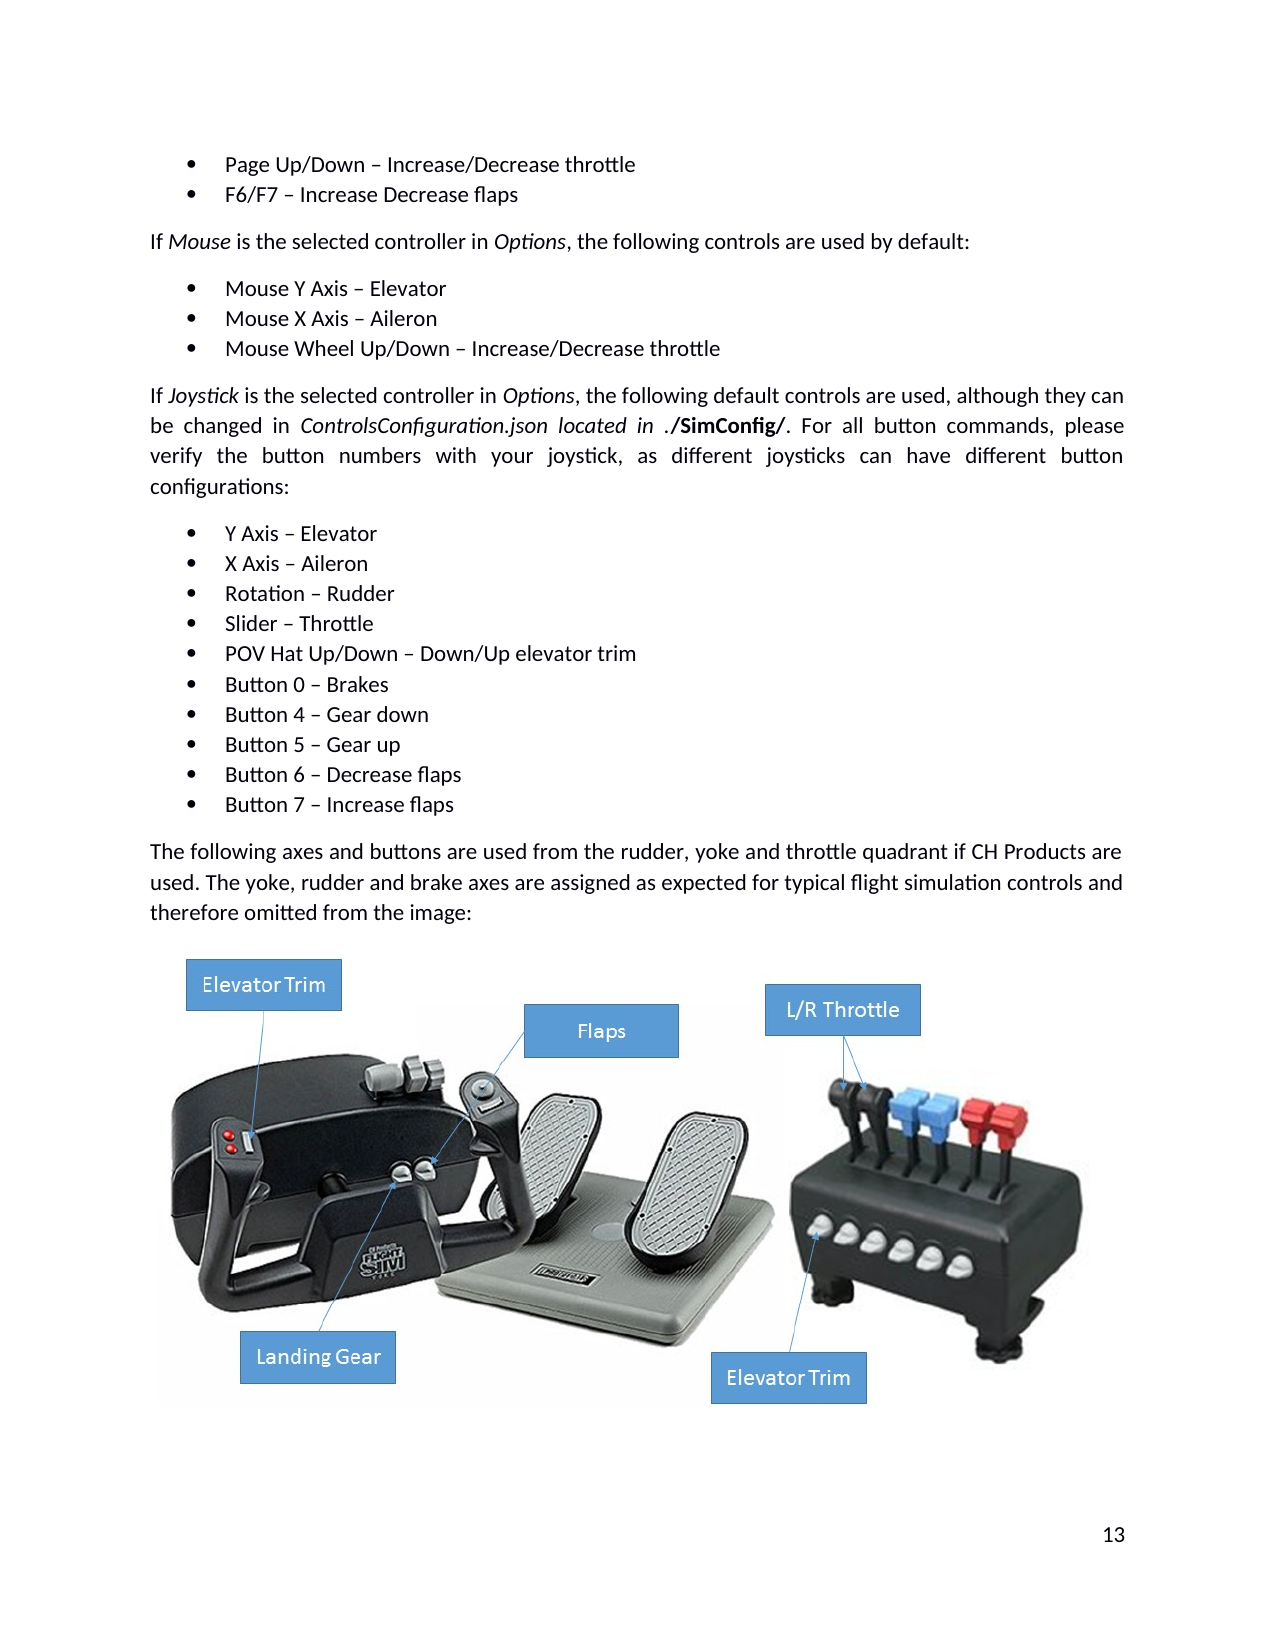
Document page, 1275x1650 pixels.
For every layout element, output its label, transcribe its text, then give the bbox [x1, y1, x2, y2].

text The following axes and buttons are used from the rudder, yoke and throttle quadrant if CH Products are used. The yoke, rudder and brake axes are assigned as expected for typical flight simulation controls and therefore omitted from the image: [150, 837, 1125, 926]
list Button 6 – Decrease flaps [187, 760, 1125, 788]
list Y Axis – Elevator [187, 519, 1125, 547]
list Button 4 – Gear down [187, 700, 1125, 728]
list Button 7 – Increase flaps [187, 791, 1125, 819]
text If Joystick is the selected controller in Options, the following default controls are used, although they can be changed in ControlsConfiguration.json located in ./SimConfig/. For all button commands, please verify the button numbers with your joystick, as different joysticks can have different button configurations: [150, 381, 1125, 500]
list Button 5 – Gear up [187, 730, 1125, 758]
list Mouse X Axis – Aileron [187, 304, 1125, 332]
list Mouse Wheel Up/Down – Increase/Decrease throttle [187, 334, 1125, 362]
list F6/F7 – Increase Decrease flaps [187, 180, 1125, 208]
list Mouse Y Axis – Elevator [187, 274, 1125, 302]
list Slider – Throttle [187, 609, 1125, 637]
picture [150, 944, 1107, 1419]
list POV Hat Up/Down – Down/Up elevator trim [187, 639, 1125, 668]
list Page Up/Down – Increase/Decrease throttle [187, 150, 1125, 178]
list Button 0 – Brakes [187, 670, 1125, 698]
list Rotation – Rudder [187, 579, 1125, 607]
list X Axis – Aileron [187, 549, 1125, 577]
text If Mouse is the selected controller in Options, the following controls are used by default: [150, 227, 1125, 255]
